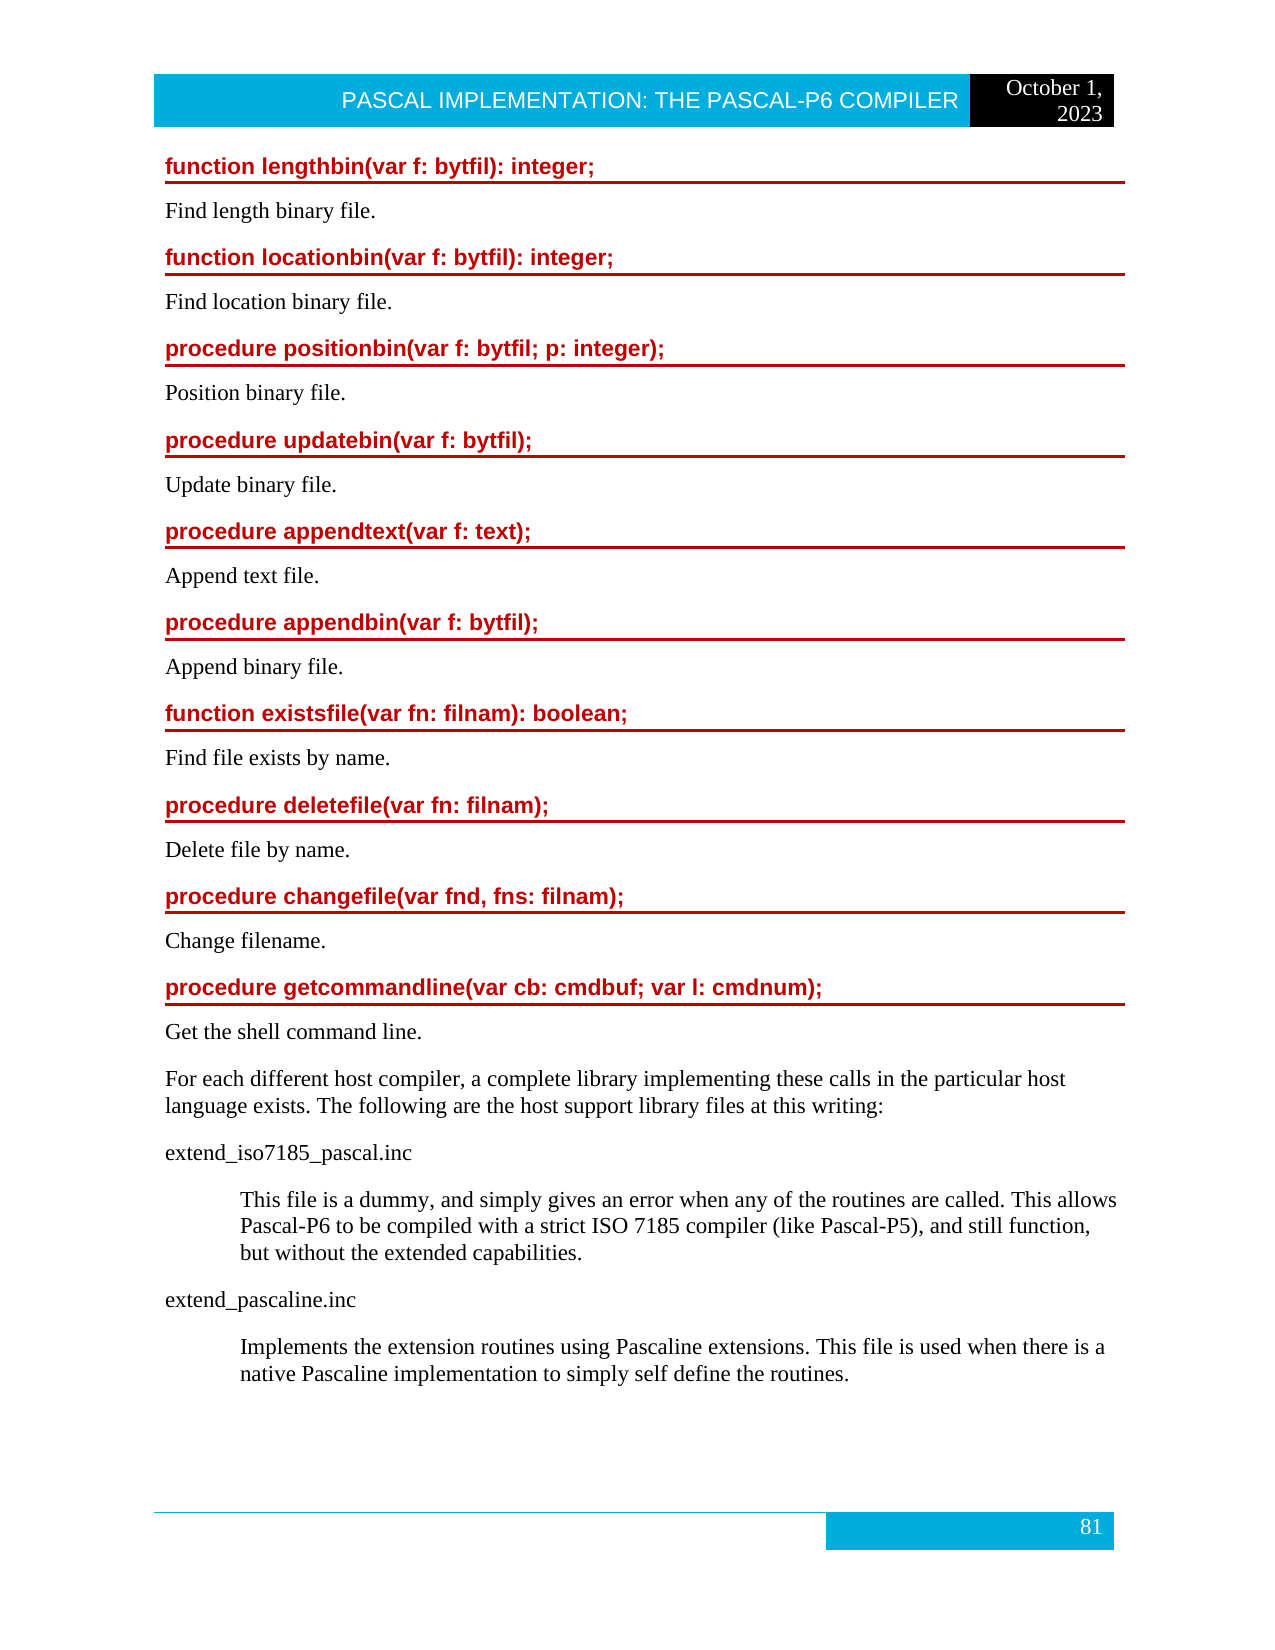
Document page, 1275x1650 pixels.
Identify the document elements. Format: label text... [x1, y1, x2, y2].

subtitle function locationbin(var f: bytfil): integer; [165, 244, 1125, 273]
subtitle function existsfile(var fn: filnam): boolean; [165, 700, 1125, 729]
text extend_pascaline.inc [165, 1286, 1125, 1312]
subtitle procedure deletefile(var fn: filnam); [165, 792, 1125, 820]
subtitle procedure getcommandline(var cb: cmdbuf; var l: cmdnum); [165, 974, 1125, 1003]
text Position binary file. [165, 379, 1125, 406]
text For each different host compiler, a complete library implementing these calls in the particular host language exists. The following are the host support library files at this writing: [165, 1065, 1125, 1118]
subtitle procedure appendbin(var f: bytfil); [165, 609, 1125, 638]
text Get the shell command line. [165, 1018, 1125, 1044]
subtitle procedure changefile(var fnd, fns: filnam); [165, 883, 1125, 911]
subtitle function lengthbin(var f: bytfil): integer; [165, 153, 1125, 181]
text Find location binary file. [165, 288, 1125, 314]
text Implements the extension routines using Pascaline extensions. This file is used when there is a native Pascaline implementation to simply self define the routines. [240, 1333, 1125, 1386]
text Delete file by name. [165, 836, 1125, 862]
text Find length binary file. [165, 197, 1125, 223]
text extend_iso7185_pascal.inc [165, 1139, 1125, 1165]
subtitle procedure appendtext(var f: text); [165, 518, 1125, 546]
text Change filename. [165, 927, 1125, 953]
text Append text file. [165, 562, 1125, 588]
text Append binary file. [165, 653, 1125, 679]
text Update binary file. [165, 471, 1125, 497]
text This file is a dummy, and simply gives an error when any of the routines are called. This allows Pascal-P6 to be compiled with a strict ISO 7185 compiler (like Pascal-P5), and still function, but without the extended capabilities. [240, 1186, 1125, 1265]
text Find file exists by name. [165, 744, 1125, 771]
subtitle procedure positionbin(var f: bytfil; p: integer); [165, 335, 1125, 364]
subtitle procedure updatebin(var f: bytfil); [165, 427, 1125, 455]
